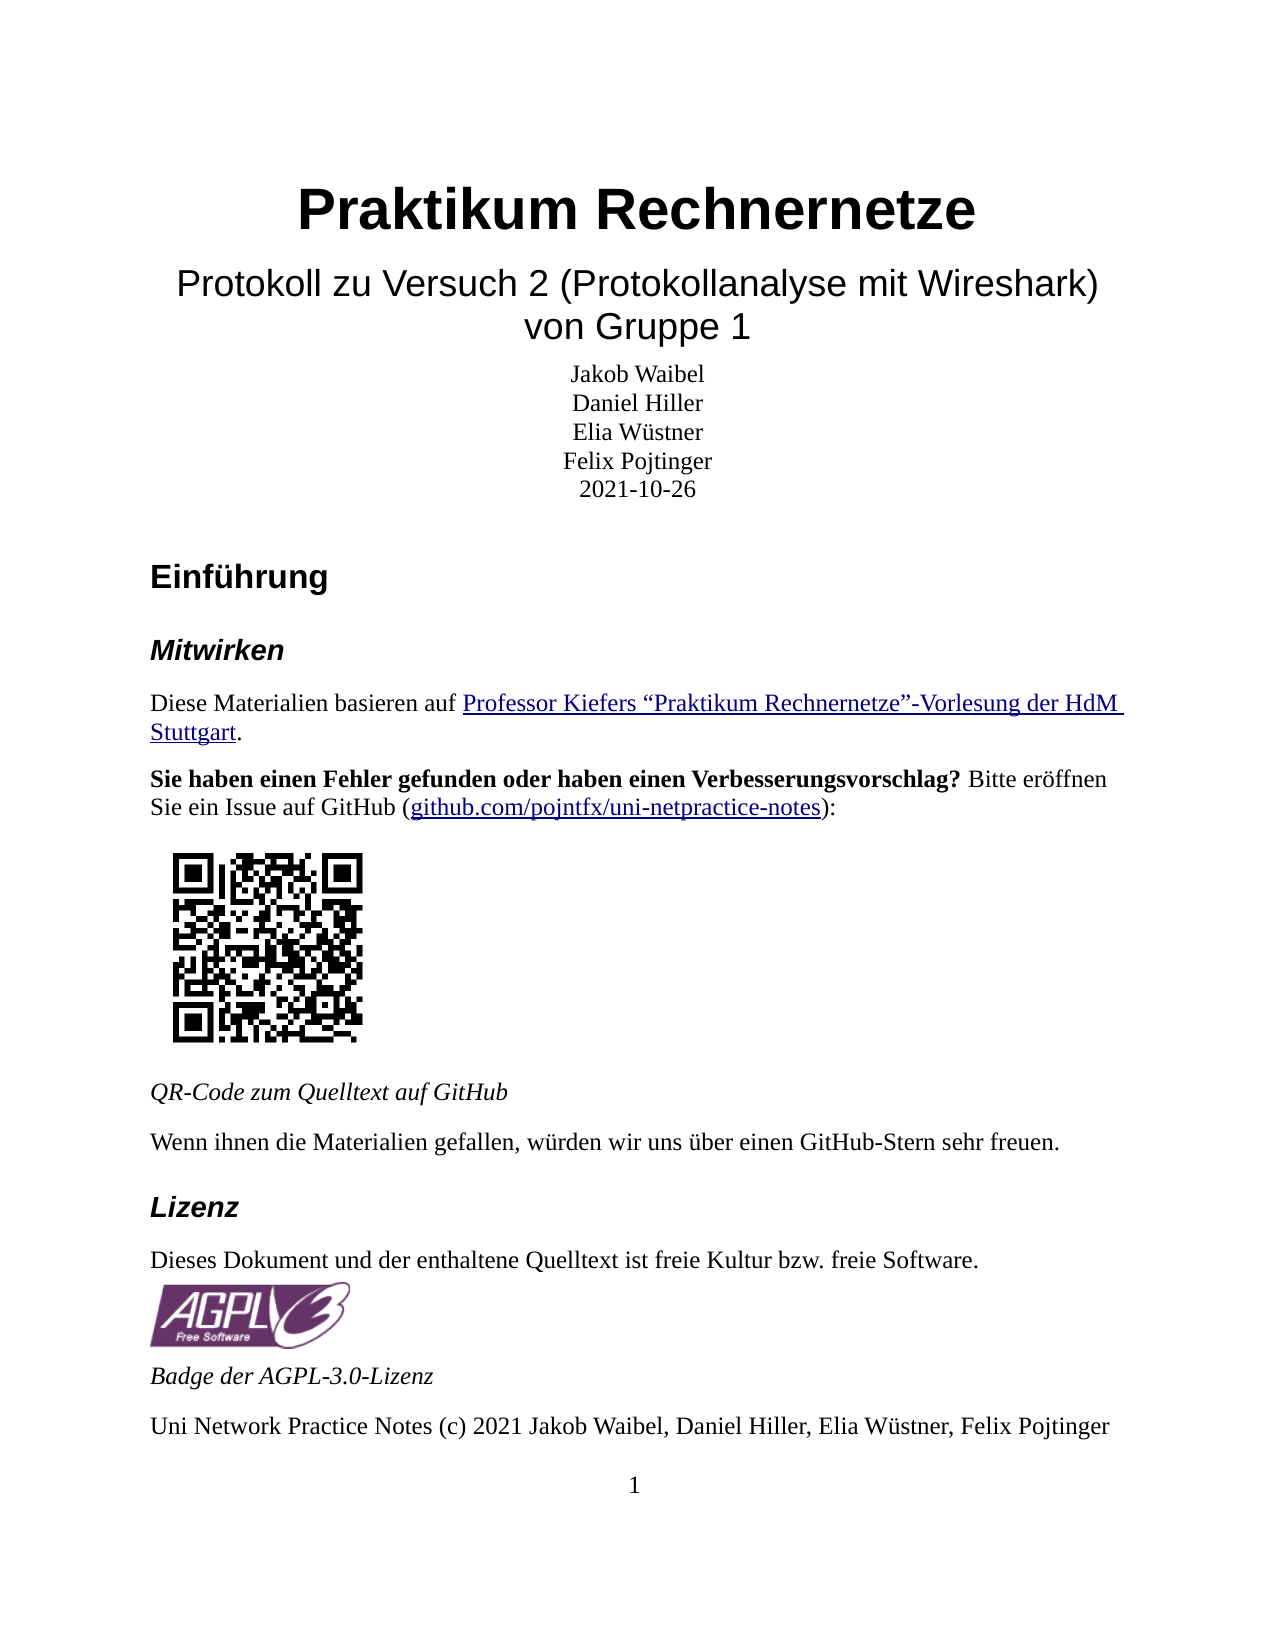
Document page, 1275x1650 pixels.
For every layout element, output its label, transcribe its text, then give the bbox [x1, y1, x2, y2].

text Jakob Waibel [150, 359, 1125, 388]
text QR-Code zum Quelltext auf GitHub [150, 1077, 1125, 1106]
text Uni Network Practice Notes (c) 2021 Jakob Waibel, Daniel Hiller, Elia Wüstner, Felix Pojtinger [150, 1411, 1125, 1440]
text Daniel Hiller [150, 388, 1125, 417]
text Badge der AGPL-3.0-Lizenz [150, 1361, 1125, 1390]
text Diese Materialien basieren auf Professor Kiefers “Praktikum Rechnernetze”-Vorlesung der HdM Stuttgart. [150, 688, 1125, 746]
text Felix Pojtinger [150, 446, 1125, 474]
text Sie haben einen Fehler gefunden oder haben einen Verbesserungsvorschlag? Bitte eröffnen Sie ein Issue auf GitHub (github.com/pojntfx/uni-netpractice-notes): [150, 764, 1125, 821]
picture [150, 830, 385, 1065]
subtitle Einführung [150, 557, 1125, 596]
subtitle Mitwirken [150, 633, 1125, 667]
text 2021-10-26 [150, 474, 1125, 503]
text Elia Wüstner [150, 417, 1125, 446]
subtitle Protokoll zu Versuch 2 (Protokollanalyse mit Wireshark) von Gruppe 1 [150, 261, 1125, 347]
title Praktikum Rechnernetze [150, 175, 1125, 242]
picture [150, 1282, 350, 1349]
text Wenn ihnen die Materialien gefallen, würden wir uns über einen GitHub-Stern sehr freuen. [150, 1127, 1125, 1156]
text Dieses Dokument und der enthaltene Quelltext ist freie Kultur bzw. freie Software. [150, 1245, 1125, 1274]
subtitle Lizenz [150, 1190, 1125, 1223]
